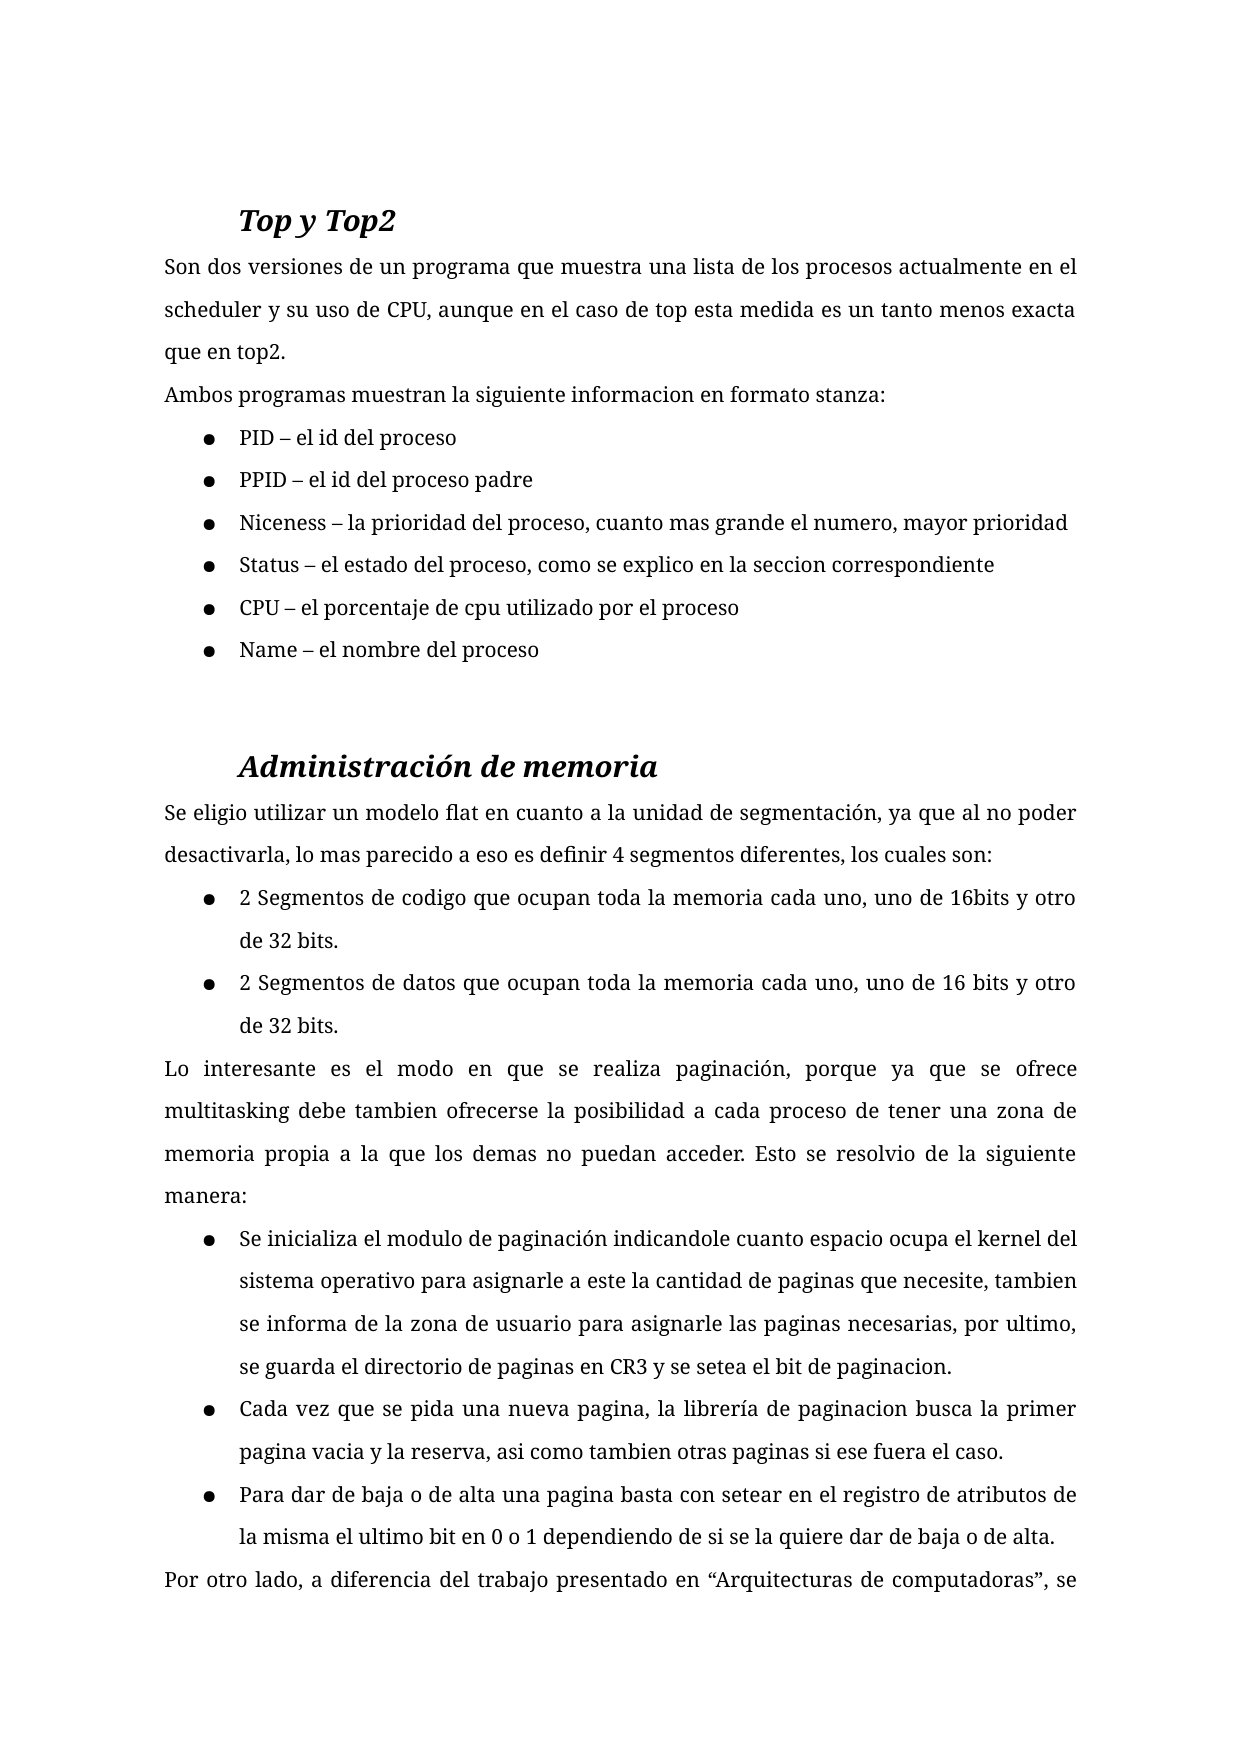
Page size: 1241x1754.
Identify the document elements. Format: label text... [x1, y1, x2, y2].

list Name – el nombre del proceso [202, 636, 1078, 664]
list Para dar de baja o de alta una pagina basta con setear en el registro de atributos de la misma el ultimo bit en 0 o 1 dependiendo de si se la quiere dar de baja o de alta. [202, 1480, 1078, 1551]
text Se eligio utilizar un modelo flat en cuanto a la unidad de segmentación, ya que al no poder desactivarla, lo mas parecido a eso es definir 4 segmentos diferentes, los cuales son: [164, 798, 1078, 869]
list Status – el estado del proceso, como se explico en la seccion correspondiente [202, 550, 1078, 579]
text Por otro lado, a diferencia del trabajo presentado en “Arquitecturas de computadoras”, se [164, 1565, 1078, 1593]
subtitle Administración de memoria [238, 746, 1078, 786]
list 2 Segmentos de datos que ocupan toda la memoria cada uno, uno de 16 bits y otro de 32 bits. [202, 968, 1078, 1039]
list Cada vez que se pida una nueva pagina, la librería de paginacion busca la primer pagina vacia y la reserva, asi como tambien otras paginas si ese fuera el caso. [202, 1394, 1078, 1466]
text Son dos versiones de un programa que muestra una lista de los procesos actualmente en el scheduler y su uso de CPU, aunque en el caso de top esta medida es un tanto menos exacta que en top2. [164, 252, 1078, 366]
text Lo interesante es el modo en que se realiza paginación, porque ya que se ofrece multitasking debe tambien ofrecerse la posibilidad a cada proceso de tener una zona de memoria propia a la que los demas no puedan acceder. Esto se resolvio de la siguiente manera: [164, 1054, 1078, 1210]
text Ambos programas muestran la siguiente informacion en formato stanza: [164, 380, 1078, 408]
list Niceness – la prioridad del proceso, cuanto mas grande el numero, mayor prioridad [202, 508, 1078, 536]
subtitle Top y Top2 [238, 200, 1078, 240]
list CPU – el porcentaje de cpu utilizado por el proceso [202, 593, 1078, 621]
list Se inicializa el modulo de paginación indicandole cuanto espacio ocupa el kernel del sistema operativo para asignarle a este la cantidad de paginas que necesite, tambien se informa de la zona de usuario para asignarle las paginas necesarias, por ultimo, se guarda el directorio de paginas en CR3 y se setea el bit de paginacion. [202, 1224, 1078, 1380]
list PPID – el id del proceso padre [202, 465, 1078, 494]
list 2 Segmentos de codigo que ocupan toda la memoria cada uno, uno de 16bits y otro de 32 bits. [202, 883, 1078, 954]
list PID – el id del proceso [202, 423, 1078, 451]
